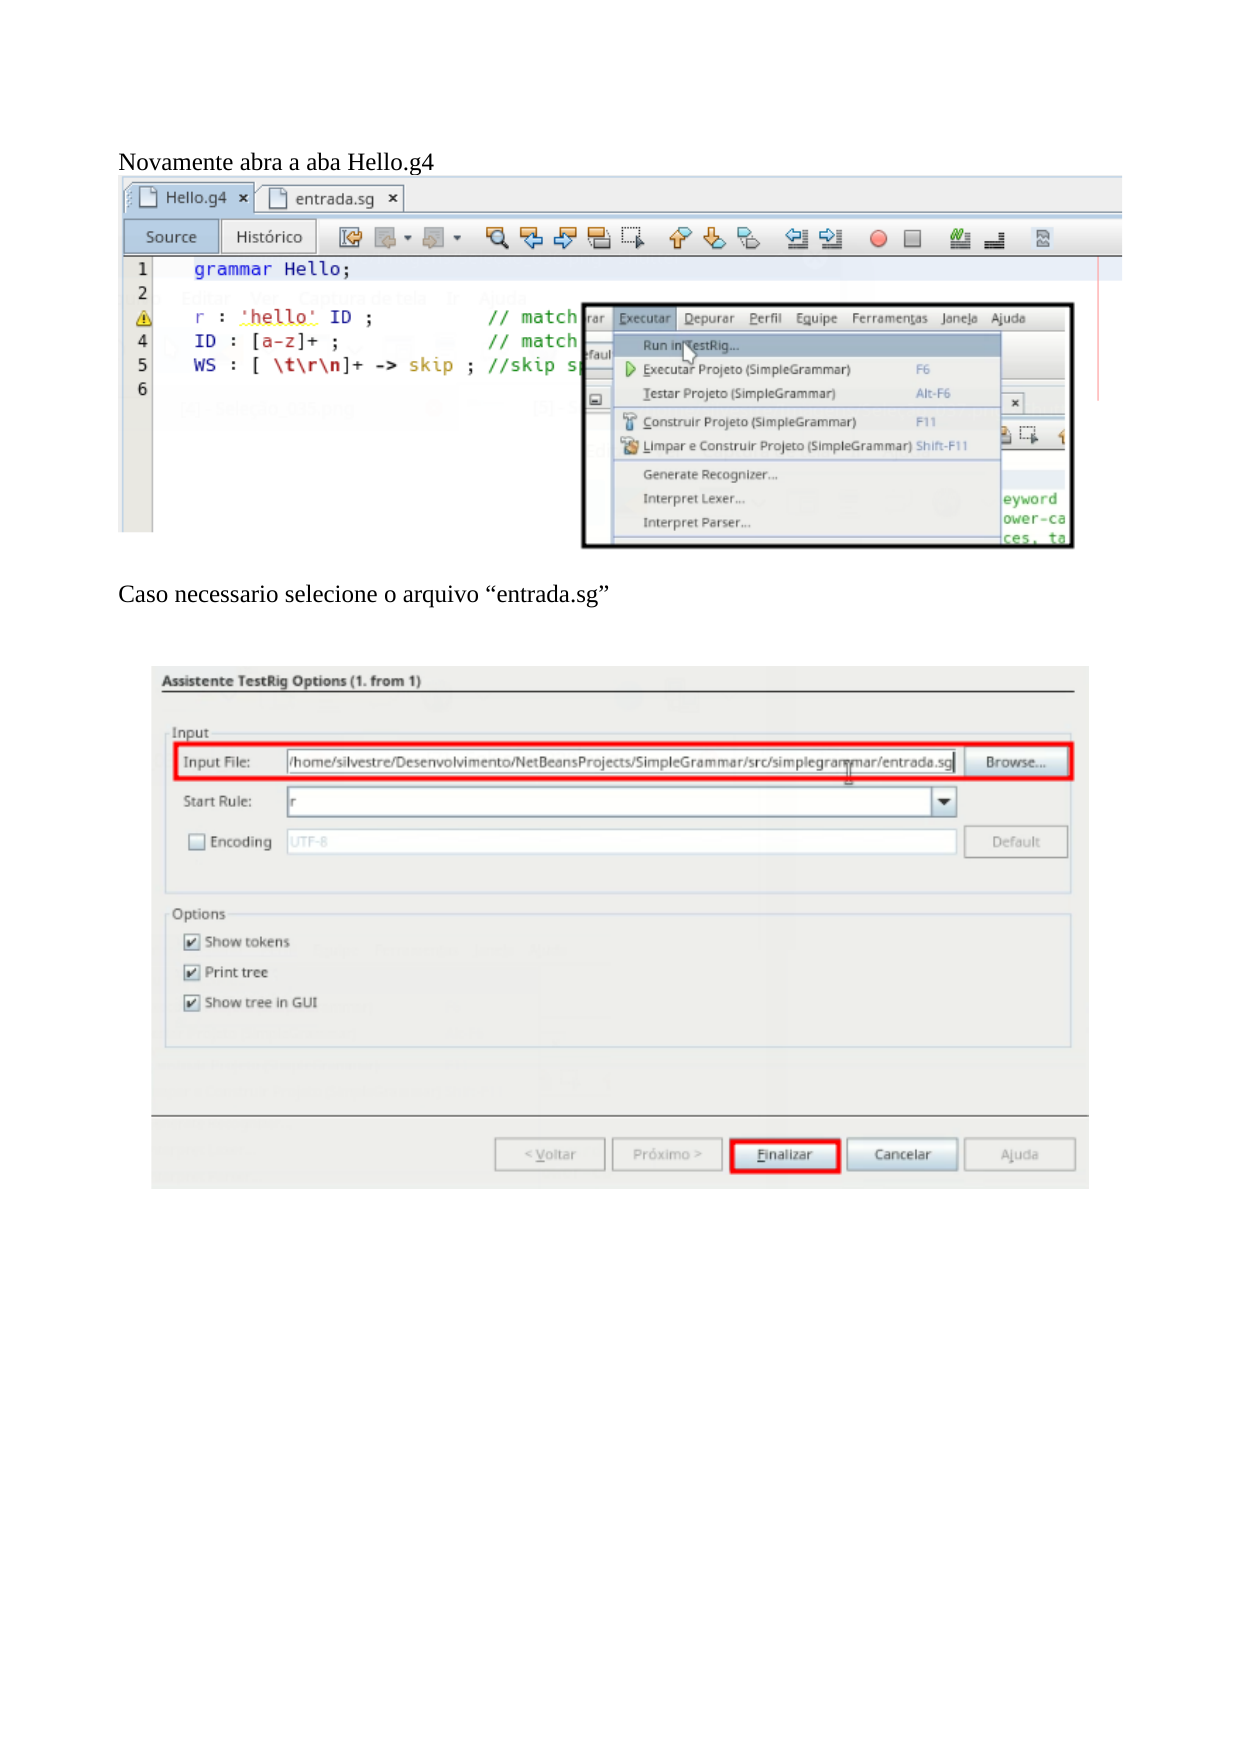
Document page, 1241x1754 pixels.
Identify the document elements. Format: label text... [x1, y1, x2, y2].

picture [118, 175, 1123, 579]
text Caso necessario selecione o arquivo “entrada.sg” [118, 579, 1122, 608]
picture [151, 666, 1089, 1189]
text Novamente abra a aba Hello.g4 [118, 147, 1122, 175]
